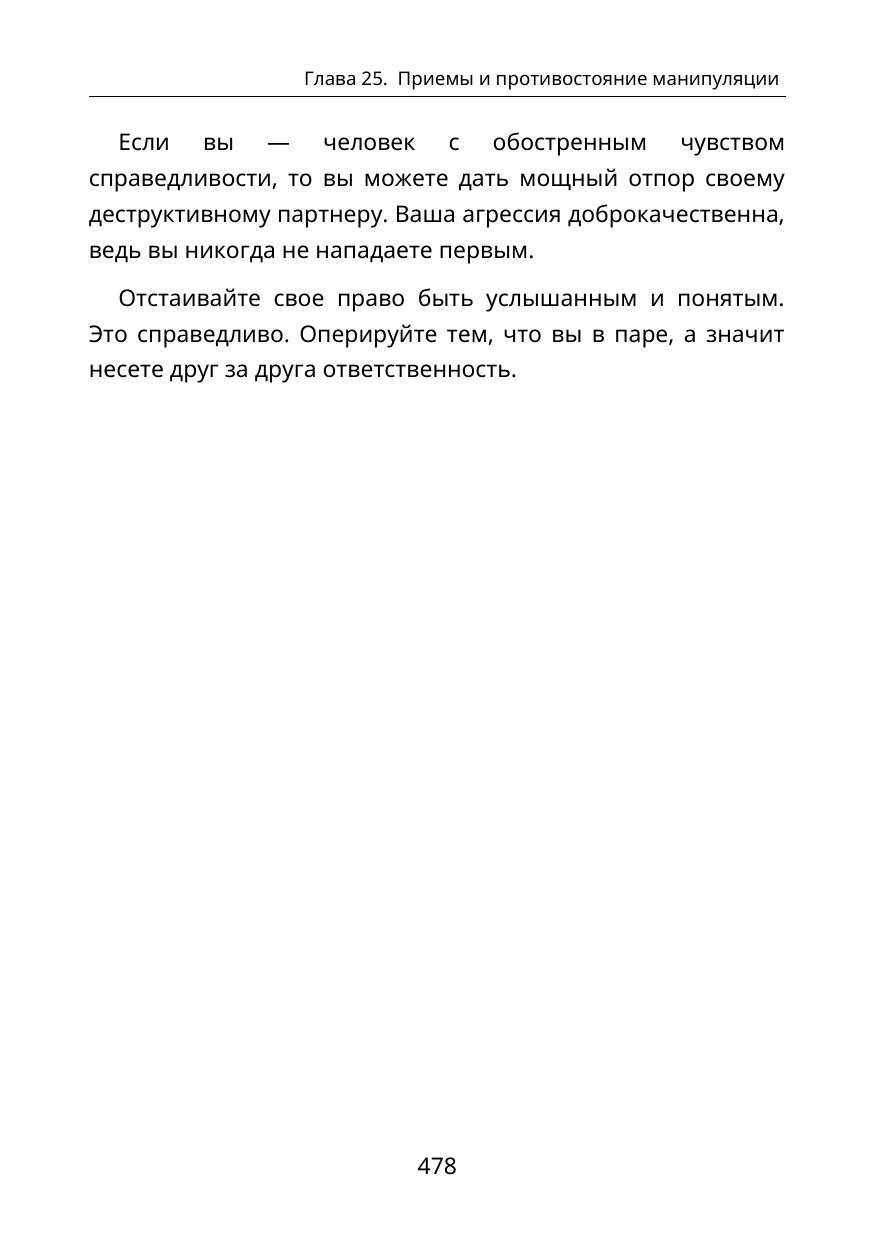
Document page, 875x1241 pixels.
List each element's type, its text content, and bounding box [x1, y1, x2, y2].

text Отстаивайте свое право быть услышанным и понятым. Это справедливо. Оперируйте тем, что вы в паре, а значит несете друг за друга ответственность. [88, 282, 786, 385]
text Если вы — человек с обостренным чувством справедливости, то вы можете дать мощный отпор своему деструктивному партнеру. Ваша агрессия доброкачественна, ведь вы никогда не нападаете первым. [88, 126, 786, 265]
